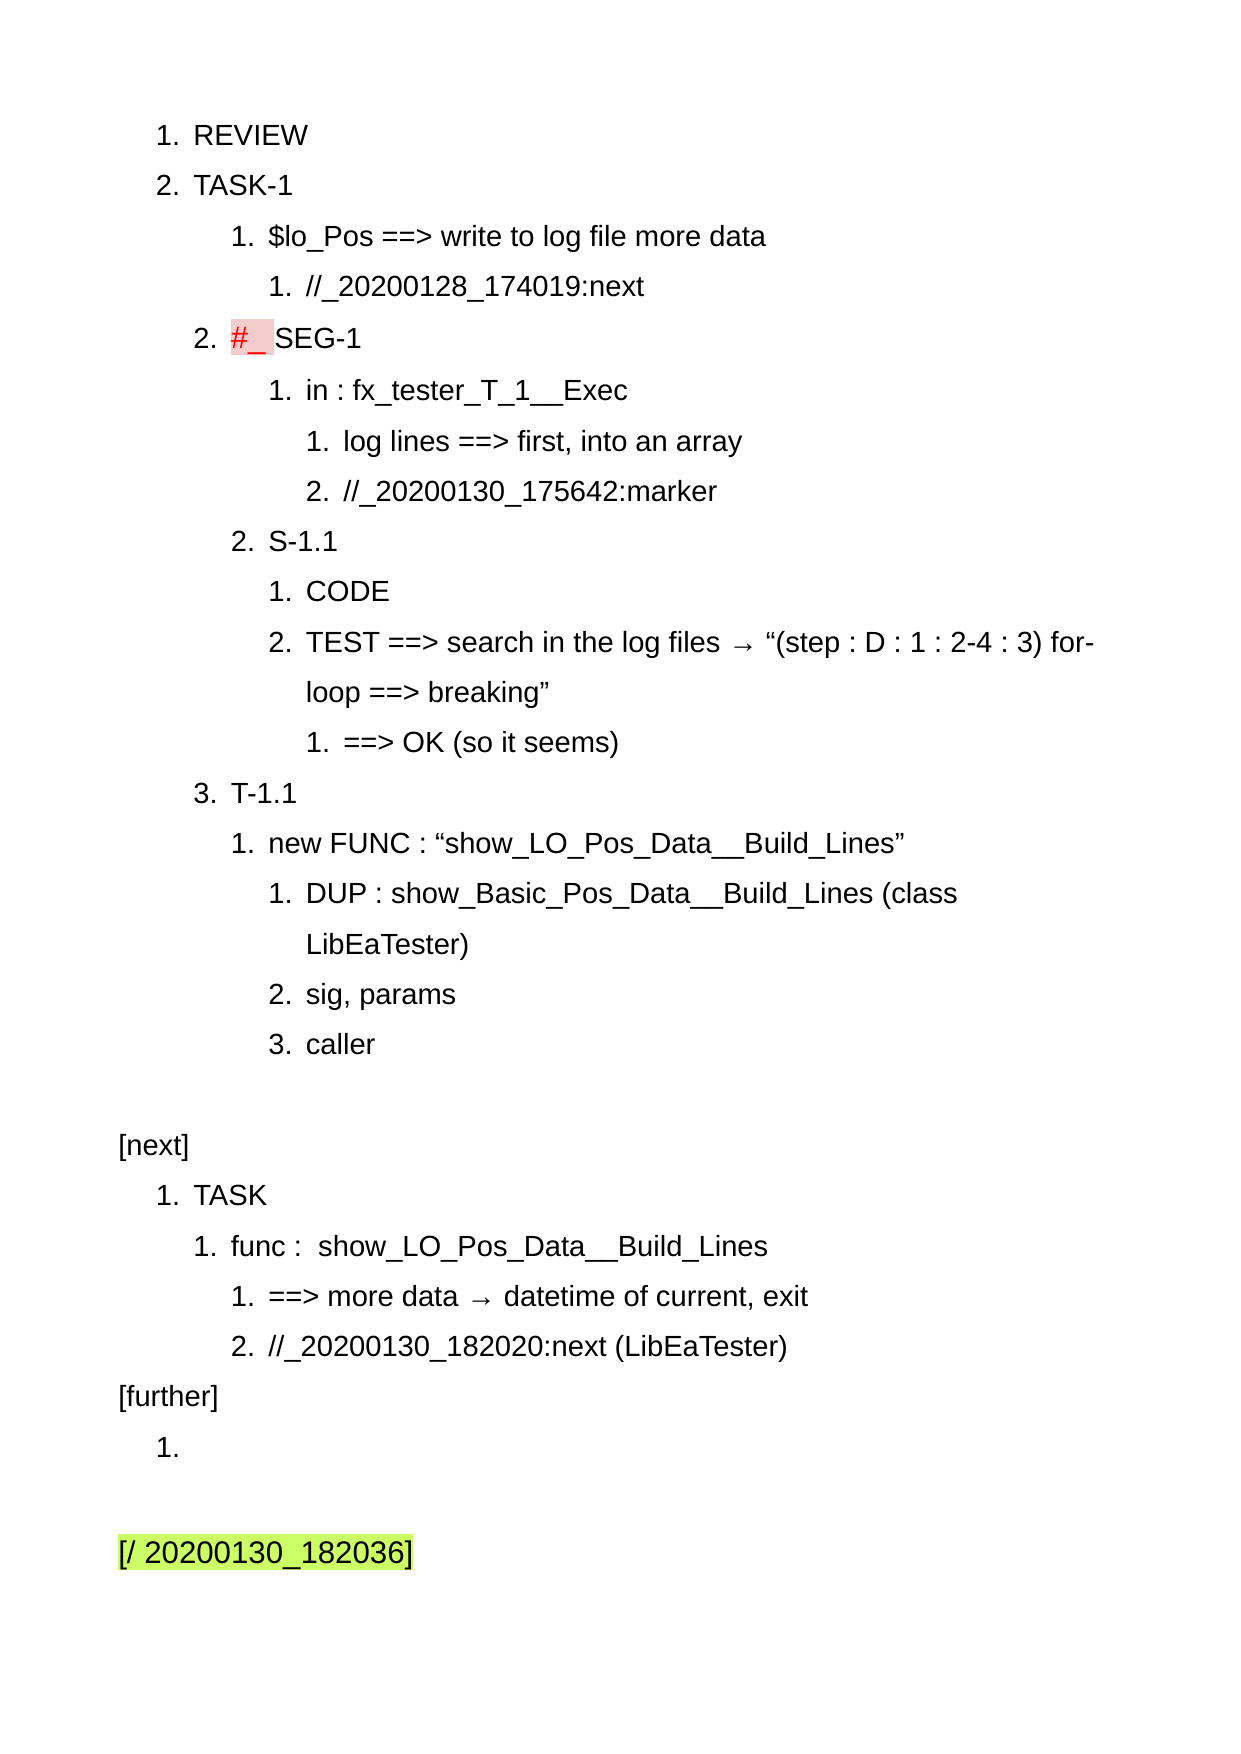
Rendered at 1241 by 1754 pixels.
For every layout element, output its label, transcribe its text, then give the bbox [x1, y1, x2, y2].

list ==> OK (so it seems) [306, 725, 1122, 759]
list new FUNC : “show_LO_Pos_Data__Build_Lines” [231, 826, 1122, 859]
list DUP : show_Basic_Pos_Data__Build_Lines (class LibEaTester) [268, 876, 1122, 960]
text [/ 20200130_182036] [118, 1480, 1122, 1570]
list TASK [156, 1178, 1122, 1212]
list ==> more data → datetime of current, exit [231, 1279, 1122, 1312]
list S-1.1 [231, 524, 1122, 558]
list //_20200128_174019:next [268, 269, 1122, 303]
list T-1.1 [193, 776, 1122, 809]
list caller [268, 1027, 1122, 1061]
list TEST ==> search in the log files → “(step : D : 1 : 2-4 : 3) for-loop ==> breaking” [268, 625, 1122, 709]
list sig, params [268, 977, 1122, 1011]
list REVIEW [156, 118, 1122, 152]
text [next] [118, 1128, 1122, 1161]
list //_20200130_175642:marker [306, 474, 1122, 507]
list $lo_Pos ==> write to log file more data [231, 219, 1122, 252]
list TASK-1 [156, 168, 1122, 202]
list log lines ==> first, into an array [306, 423, 1122, 457]
list //_20200130_182020:next (LibEaTester) [231, 1329, 1122, 1363]
list CODE [268, 574, 1122, 608]
list func : show_LO_Pos_Data__Build_Lines [193, 1228, 1122, 1262]
list in : fx_tester_T_1__Exec [268, 373, 1122, 407]
list #_ SEG-1 [193, 319, 1122, 355]
text [further] [118, 1379, 1122, 1413]
